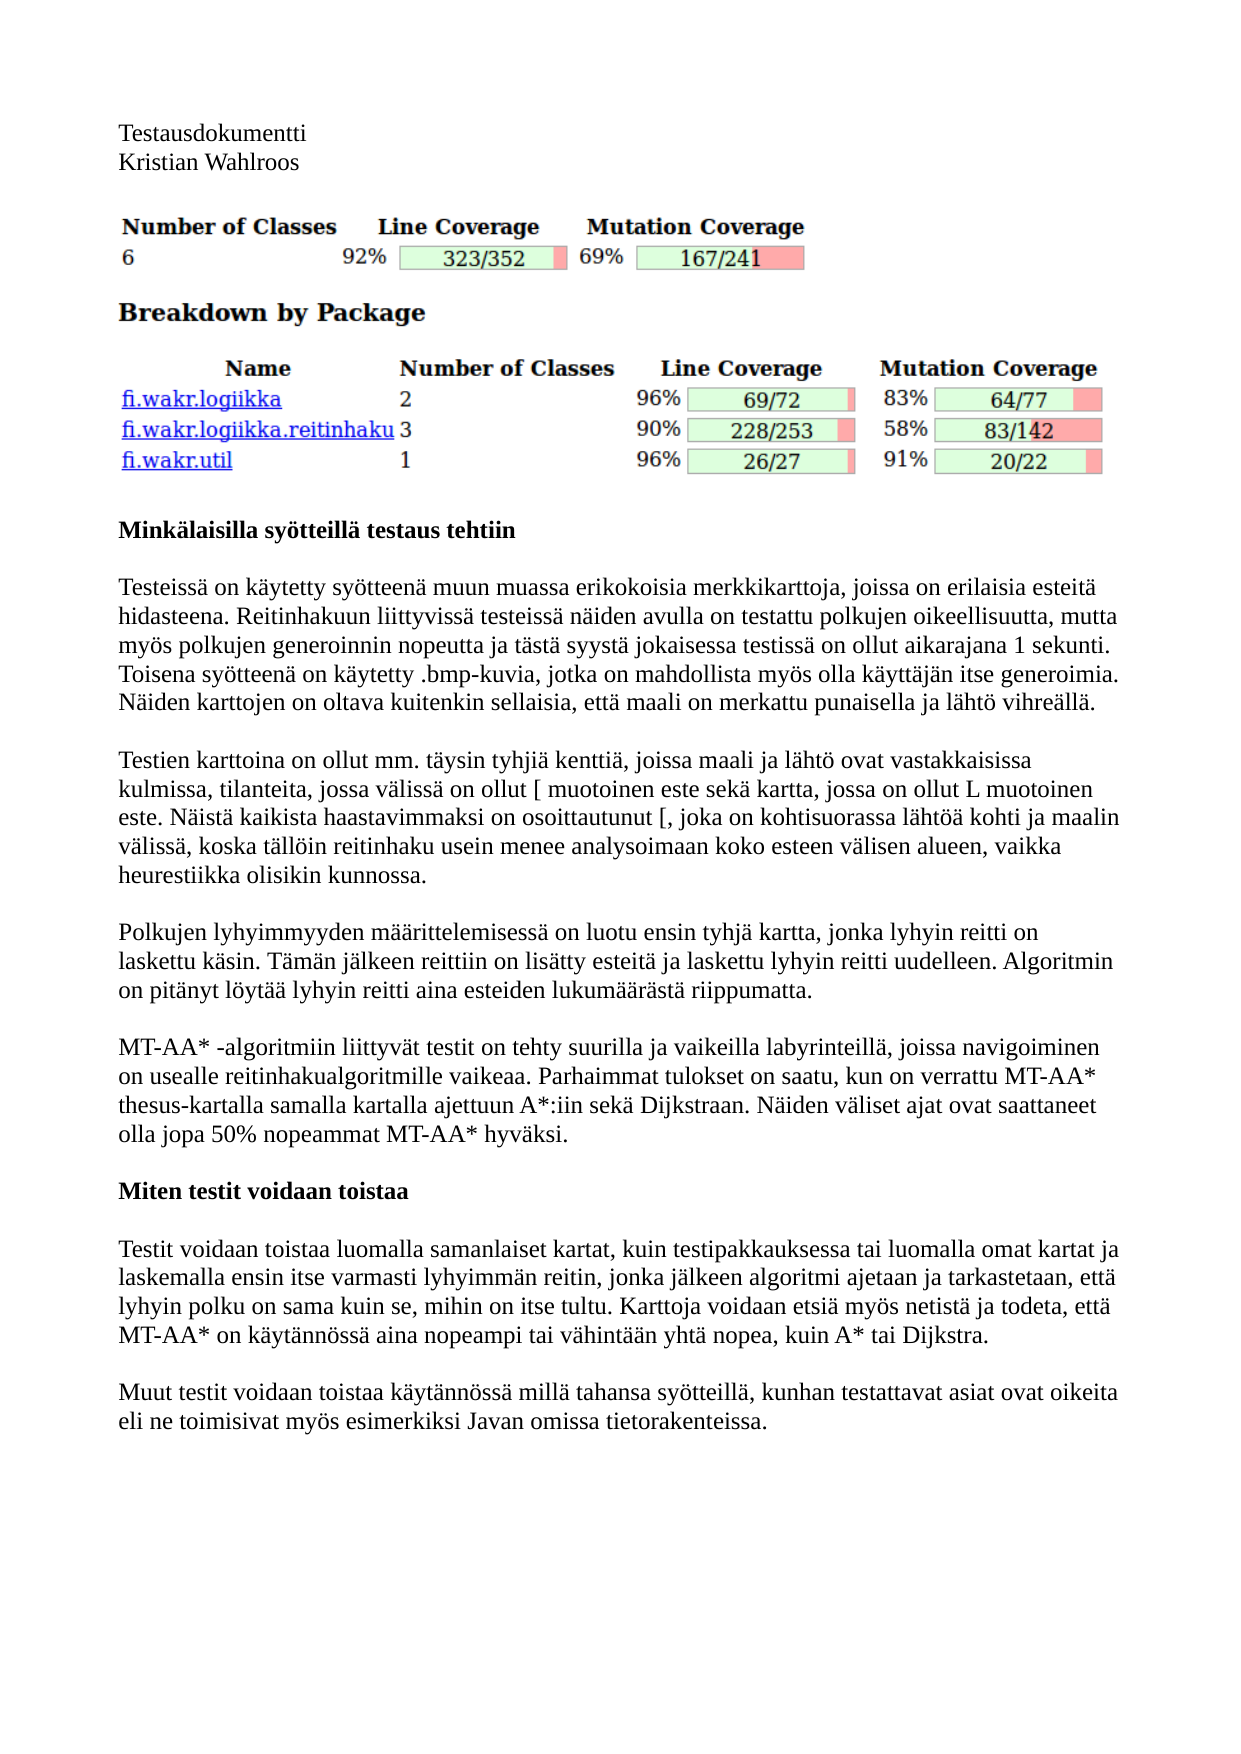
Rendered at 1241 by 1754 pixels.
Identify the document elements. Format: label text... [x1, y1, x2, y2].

text Testit voidaan toistaa luomalla samanlaiset kartat, kuin testipakkauksessa tai luomalla omat kartat ja laskemalla ensin itse varmasti lyhyimmän reitin, jonka jälkeen algoritmi ajetaan ja tarkastetaan, että lyhyin polku on sama kuin se, mihin on itse tultu. Karttoja voidaan etsiä myös netistä ja todeta, että MT-AA* on käytännössä aina nopeampi tai vähintään yhtä nopea, kuin A* tai Dijkstra. [118, 1234, 1122, 1349]
text Polkujen lyhyimmyyden määrittelemisessä on luotu ensin tyhjä kartta, jonka lyhyin reitti on laskettu käsin. Tämän jälkeen reittiin on lisätty esteitä ja laskettu lyhyin reitti uudelleen. Algoritmin on pitänyt löytää lyhyin reitti aina esteiden lukumäärästä riippumatta. [118, 917, 1122, 1004]
text Miten testit voidaan toistaa [118, 1176, 1122, 1205]
text Testien karttoina on ollut mm. täysin tyhjiä kenttiä, joissa maali ja lähtö ovat vastakkaisissa kulmissa, tilanteita, jossa välissä on ollut [ muotoinen este sekä kartta, jossa on ollut L muotoinen este. Näistä kaikista haastavimmaksi on osoittautunut [, joka on kohtisuorassa lähtöä kohti ja maalin välissä, koska tällöin reitinhaku usein menee analysoimaan koko esteen välisen alueen, vaikka heurestiikka olisikin kunnossa. [118, 745, 1122, 889]
text Muut testit voidaan toistaa käytännössä millä tahansa syötteillä, kunhan testattavat asiat ovat oikeita eli ne toimisivat myös esimerkiksi Javan omissa tietorakenteissa. [118, 1377, 1122, 1435]
text MT-AA* -algoritmiin liittyvät testit on tehty suurilla ja vaikeilla labyrinteillä, joissa navigoiminen on usealle reitinhakualgoritmille vaikeaa. Parhaimmat tulokset on saatu, kun on verrattu MT-AA* thesus-kartalla samalla kartalla ajettuun A*:iin sekä Dijkstraan. Näiden väliset ajat ovat saattaneet olla jopa 50% nopeammat MT-AA* hyväksi. [118, 1032, 1122, 1147]
picture [118, 205, 1123, 487]
text Testeissä on käytetty syötteenä muun muassa erikokoisia merkkikarttoja, joissa on erilaisia esteitä hidasteena. Reitinhakuun liittyvissä testeissä näiden avulla on testattu polkujen oikeellisuutta, mutta myös polkujen generoinnin nopeutta ja tästä syystä jokaisessa testissä on ollut aikarajana 1 sekunti. Toisena syötteenä on käytetty .bmp-kuvia, jotka on mahdollista myös olla käyttäjän itse generoimia. Näiden karttojen on oltava kuitenkin sellaisia, että maali on merkattu punaisella ja lähtö vihreällä. [118, 572, 1122, 716]
text Minkälaisilla syötteillä testaus tehtiin [118, 515, 1122, 544]
